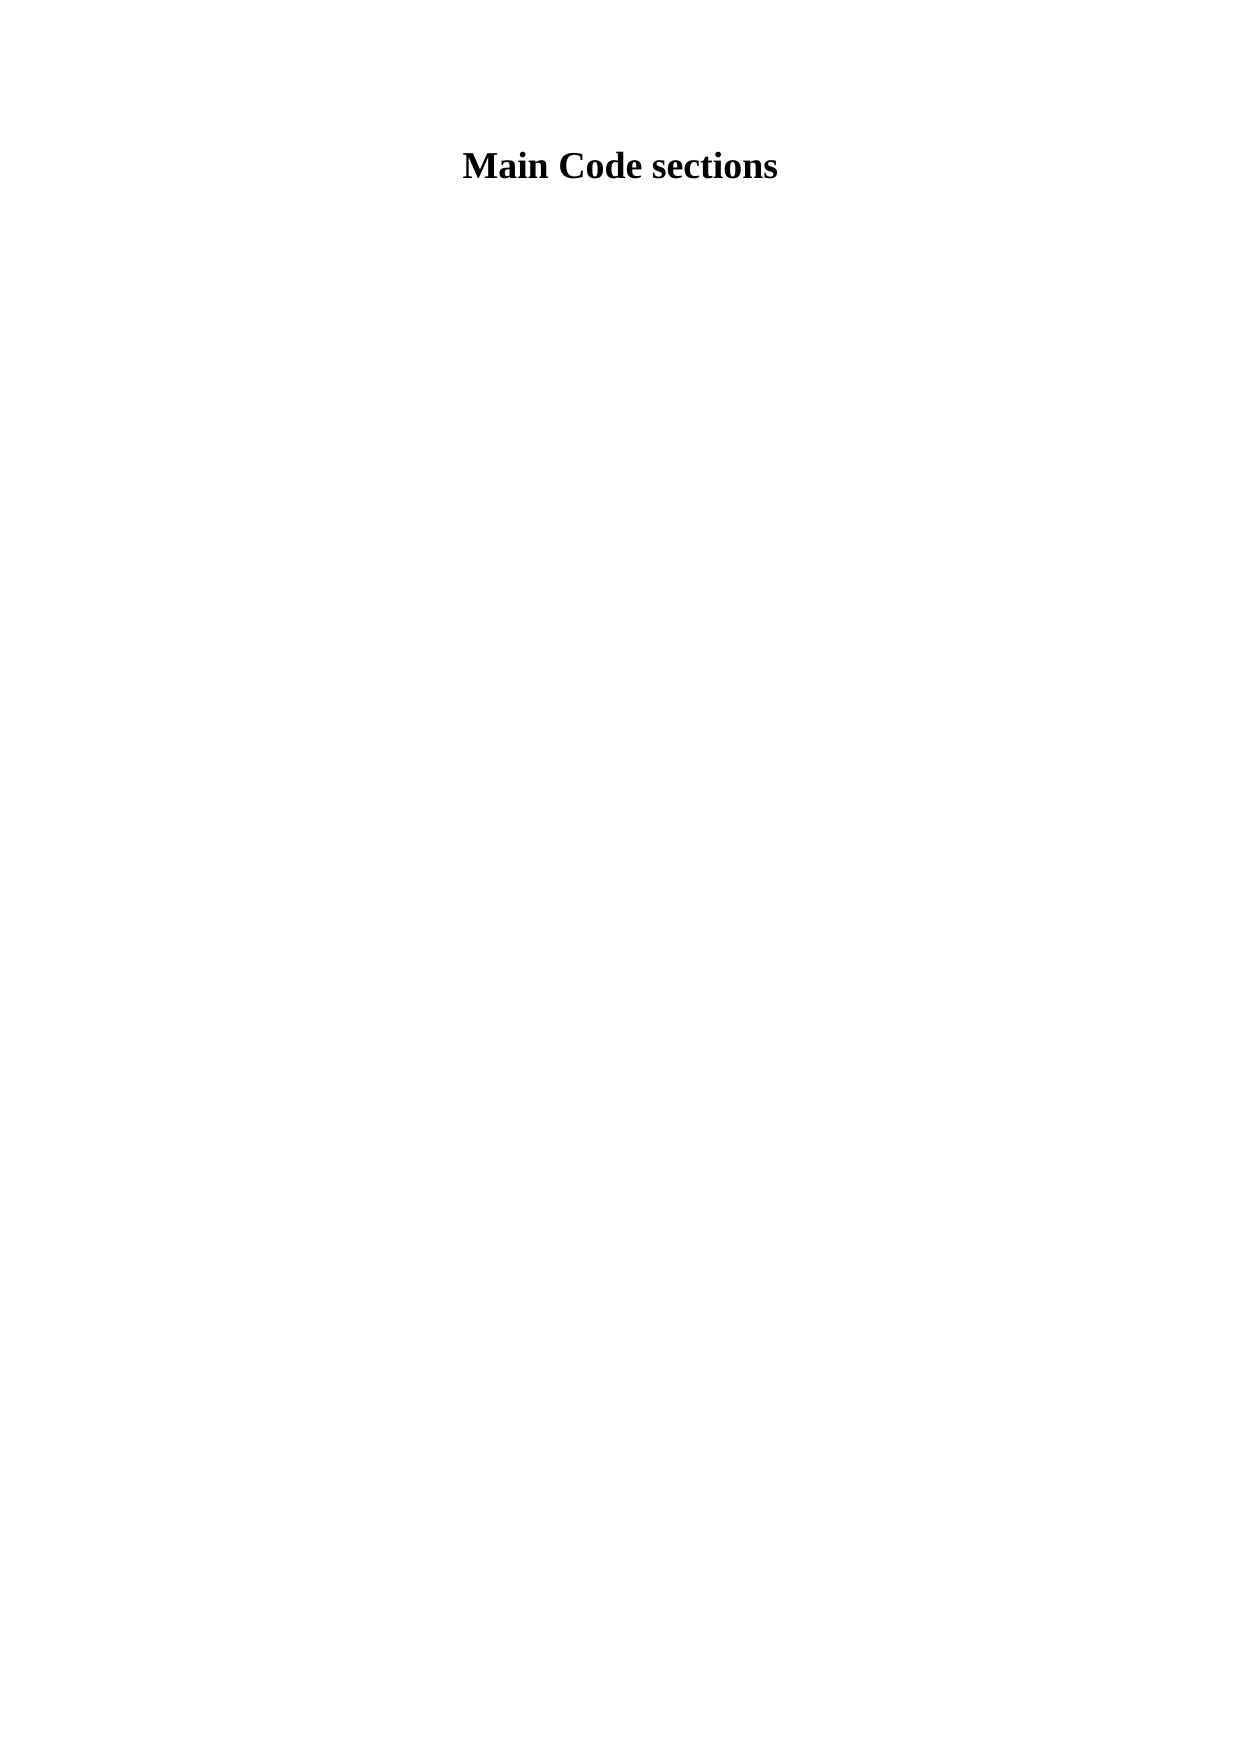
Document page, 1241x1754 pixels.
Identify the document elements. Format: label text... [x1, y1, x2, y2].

subtitle Main Code sections [118, 143, 1122, 187]
